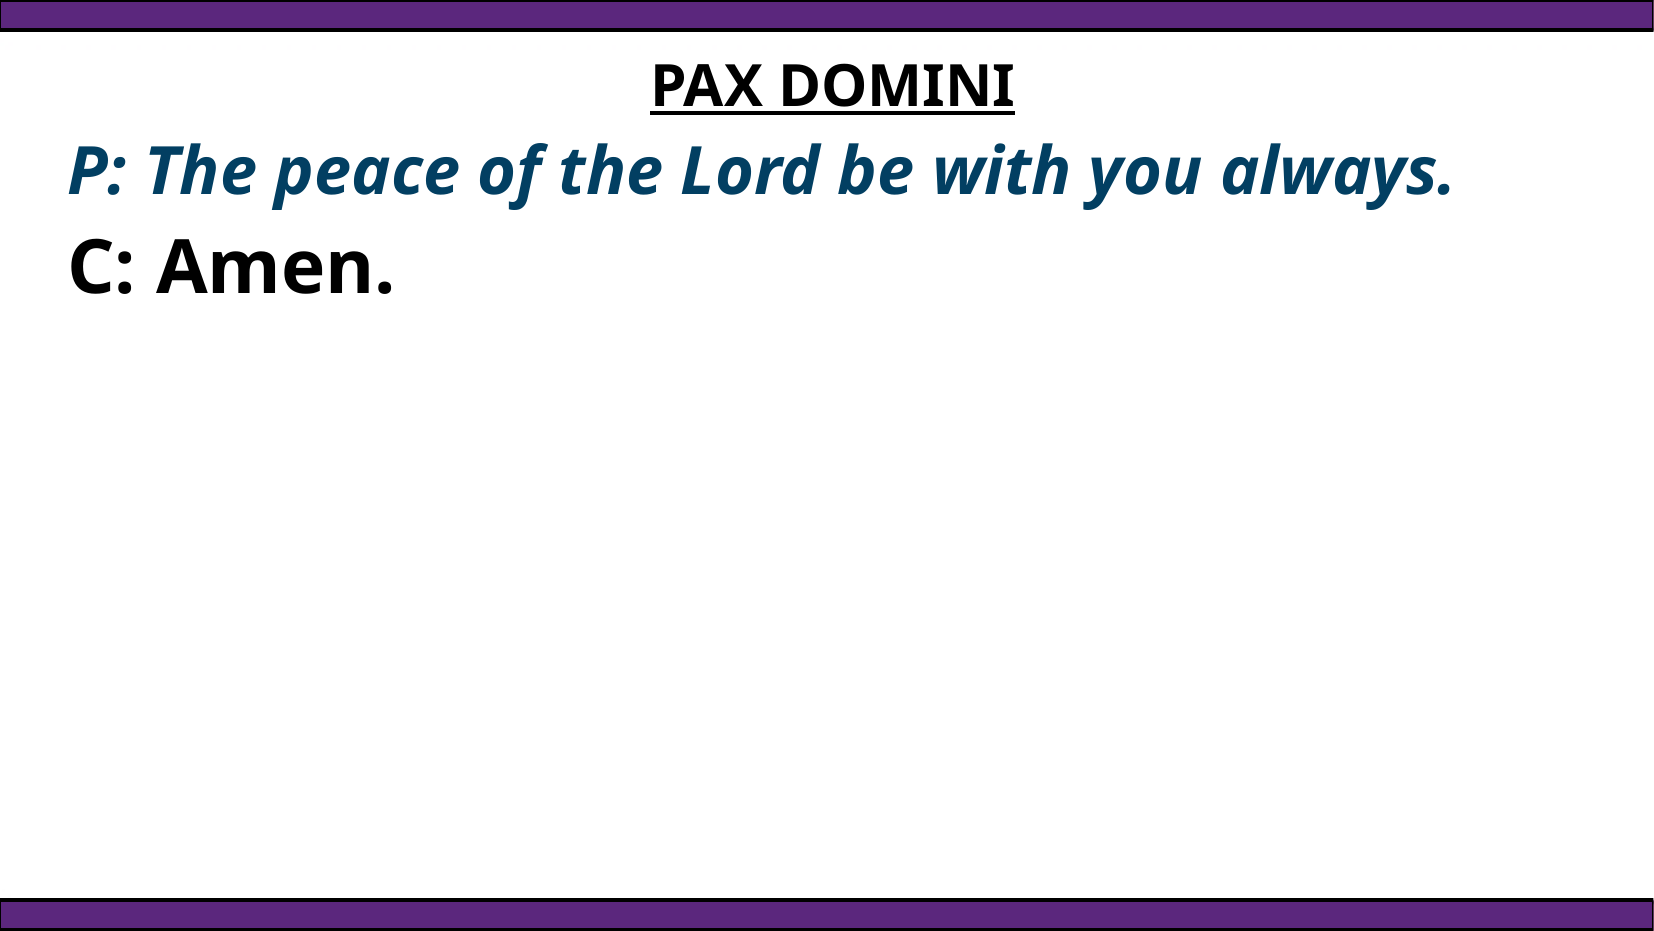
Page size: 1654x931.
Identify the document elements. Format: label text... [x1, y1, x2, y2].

picture [0, 31, 1654, 900]
text_box PAX DOMINI P: The peace of the Lord be with you always. C: Amen. [52, 36, 1613, 318]
text_box [0, 0, 1654, 31]
text_box [0, 900, 1654, 931]
